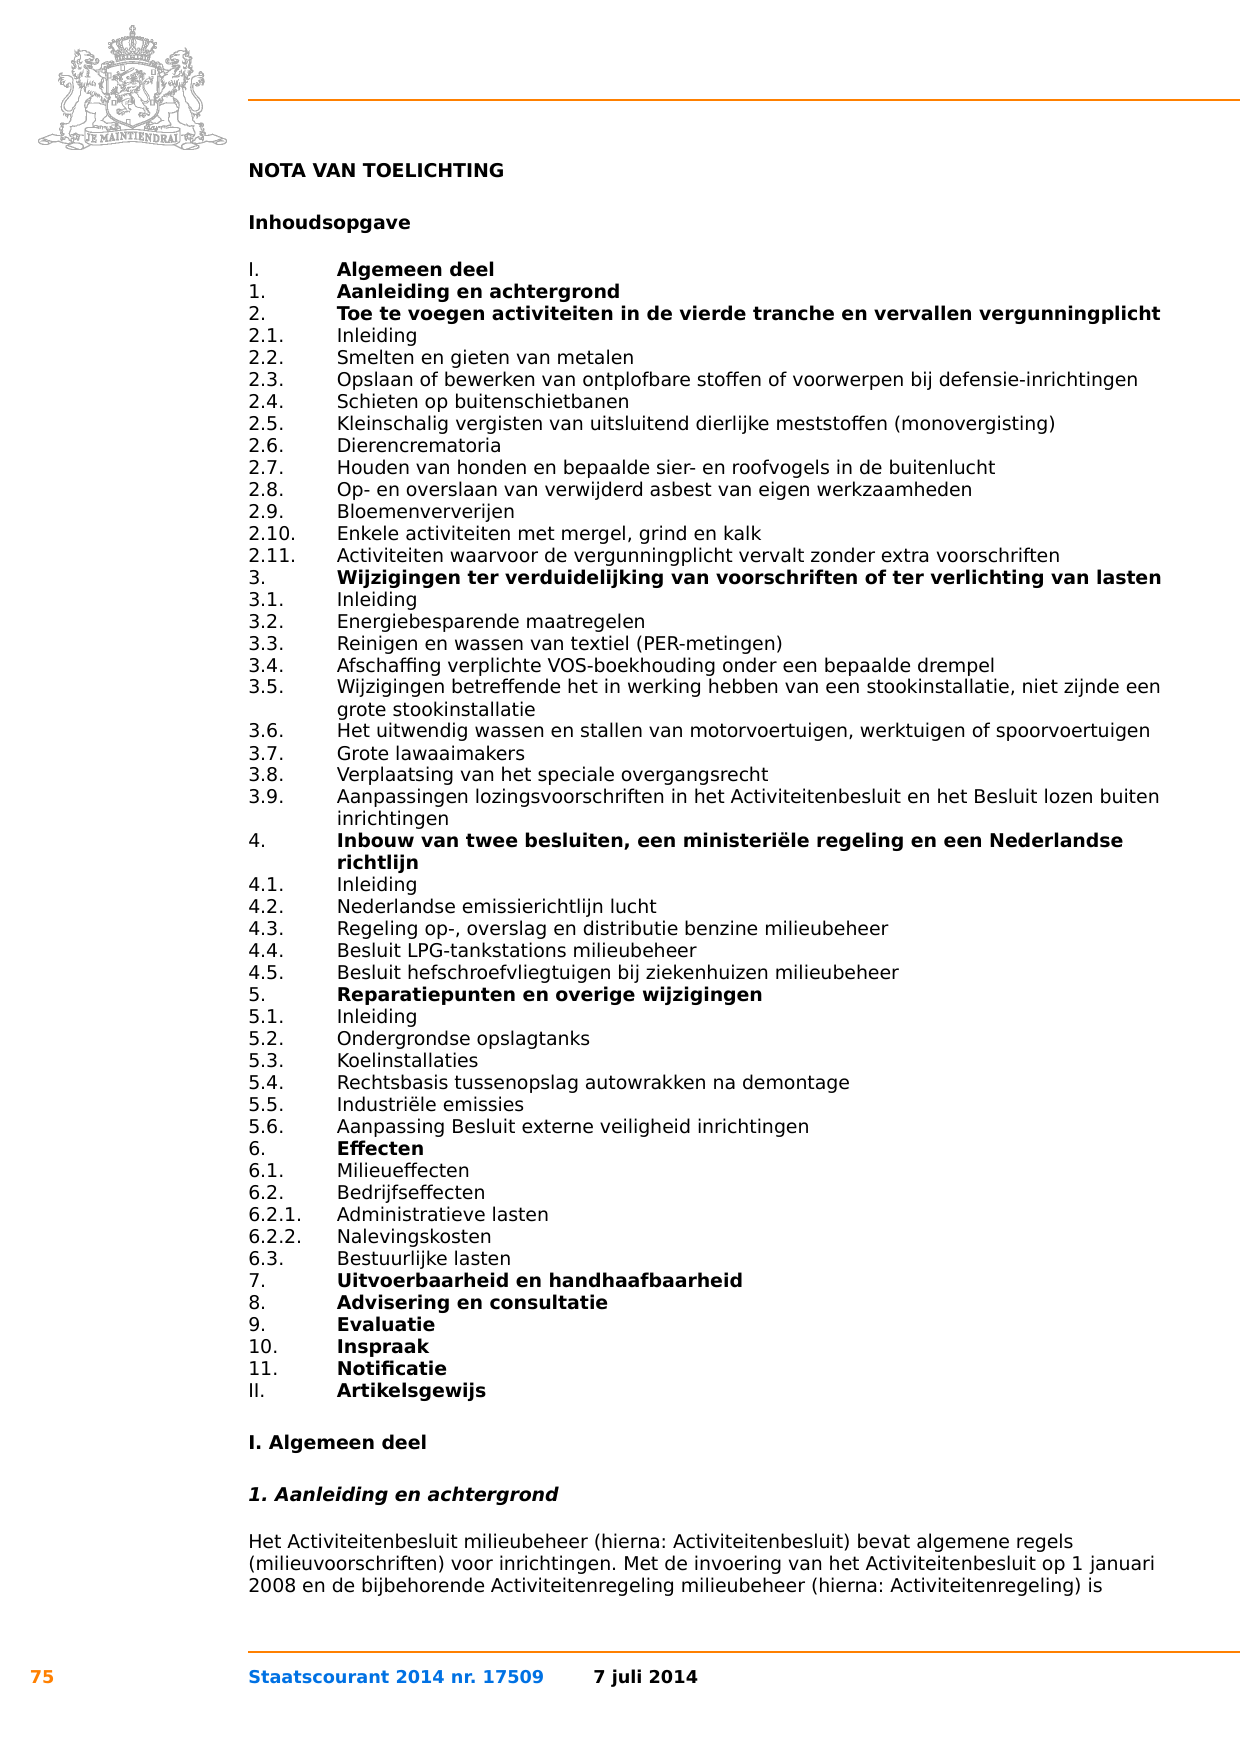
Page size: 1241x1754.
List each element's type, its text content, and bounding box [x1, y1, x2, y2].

text 1. Aanleiding en achtergrond [248, 281, 1163, 303]
text 5.5. Industriële emissies [248, 1094, 1163, 1116]
text 2.2. Smelten en gieten van metalen [248, 347, 1163, 369]
text 4.5. Besluit hefschroefvliegtuigen bij ziekenhuizen milieubeheer [248, 962, 1163, 984]
subtitle NOTA VAN TOELICHTING [248, 160, 1163, 182]
subtitle I. Algemeen deel [248, 1432, 1163, 1454]
text 2.7. Houden van honden en bepaalde sier- en roofvogels in de buitenlucht [248, 457, 1163, 479]
text 2.10. Enkele activiteiten met mergel, grind en kalk [248, 523, 1163, 544]
text 9. Evaluatie [248, 1314, 1163, 1336]
text 2.5. Kleinschalig vergisten van uitsluitend dierlijke meststoffen (monovergisting) [248, 413, 1163, 435]
text 3.6. Het uitwendig wassen en stallen van motorvoertuigen, werktuigen of spoorvoertuigen [248, 720, 1163, 742]
picture [38, 25, 227, 150]
text 2.11. Activiteiten waarvoor de vergunningplicht vervalt zonder extra voorschriften [248, 544, 1163, 567]
text 5.6. Aanpassing Besluit externe veiligheid inrichtingen [248, 1116, 1163, 1138]
text 2.3. Opslaan of bewerken van ontplofbare stoffen of voorwerpen bij defensie-inrichtingen [248, 369, 1163, 391]
text 4.3. Regeling op-, overslag en distributie benzine milieubeheer [248, 918, 1163, 940]
text 8. Advisering en consultatie [248, 1292, 1163, 1314]
text 3.2. Energiebesparende maatregelen [248, 611, 1163, 632]
text Het Activiteitenbesluit milieubeheer (hierna: Activiteitenbesluit) bevat algemene regels (milieuvoorschriften) voor inrichtingen. Met de invoering van het Activiteitenbesluit op 1 januari 2008 en de bijbehorende Activiteitenregeling milieubeheer (hierna: Activiteitenregeling) is [248, 1531, 1163, 1597]
text II. Artikelsgewijs [248, 1380, 1163, 1402]
text 4.2. Nederlandse emissierichtlijn lucht [248, 896, 1163, 918]
subtitle Inhoudsopgave [248, 212, 1163, 234]
text 4. Inbouw van twee besluiten, een ministeriële regeling en een Nederlandse richtlijn [248, 830, 1163, 874]
text 2.9. Bloemenververijen [248, 501, 1163, 523]
text 5.3. Koelinstallaties [248, 1050, 1163, 1072]
text 3.4. Afschaffing verplichte VOS-boekhouding onder een bepaalde drempel [248, 654, 1163, 676]
text 3.9. Aanpassingen lozingsvoorschriften in het Activiteitenbesluit en het Besluit lozen buiten inrichtingen [248, 786, 1163, 830]
text 3.8. Verplaatsing van het speciale overgangsrecht [248, 764, 1163, 786]
text 2.6. Dierencrematoria [248, 435, 1163, 457]
text 7. Uitvoerbaarheid en handhaafbaarheid [248, 1270, 1163, 1292]
text 5.4. Rechtsbasis tussenopslag autowrakken na demontage [248, 1072, 1163, 1094]
text 6.2. Bedrijfseffecten [248, 1182, 1163, 1204]
text 11. Notificatie [248, 1358, 1163, 1380]
text 4.1. Inleiding [248, 874, 1163, 896]
text 6.2.2. Nalevingskosten [248, 1226, 1163, 1248]
text 3. Wijzigingen ter verduidelijking van voorschriften of ter verlichting van lasten [248, 567, 1163, 588]
text 5.1. Inleiding [248, 1006, 1163, 1028]
text 3.1. Inleiding [248, 588, 1163, 611]
text 6.3. Bestuurlijke lasten [248, 1248, 1163, 1270]
text 5.2. Ondergrondse opslagtanks [248, 1028, 1163, 1050]
text 3.7. Grote lawaaimakers [248, 742, 1163, 764]
text 6.2.1. Administratieve lasten [248, 1204, 1163, 1226]
text 2. Toe te voegen activiteiten in de vierde tranche en vervallen vergunningplicht [248, 303, 1163, 325]
text 3.5. Wijzigingen betreffende het in werking hebben van een stookinstallatie, niet zijnde een grote stookinstallatie [248, 676, 1163, 720]
text 6.1. Milieueffecten [248, 1160, 1163, 1182]
subtitle 1. Aanleiding en achtergrond [248, 1484, 1163, 1506]
text 2.8. Op- en overslaan van verwijderd asbest van eigen werkzaamheden [248, 479, 1163, 501]
text 5. Reparatiepunten en overige wijzigingen [248, 984, 1163, 1006]
text 2.4. Schieten op buitenschietbanen [248, 391, 1163, 413]
text 6. Effecten [248, 1138, 1163, 1160]
text 4.4. Besluit LPG-tankstations milieubeheer [248, 940, 1163, 962]
text 2.1. Inleiding [248, 325, 1163, 347]
text 3.3. Reinigen en wassen van textiel (PER-metingen) [248, 632, 1163, 654]
text I. Algemeen deel [248, 259, 1163, 281]
text 10. Inspraak [248, 1336, 1163, 1358]
